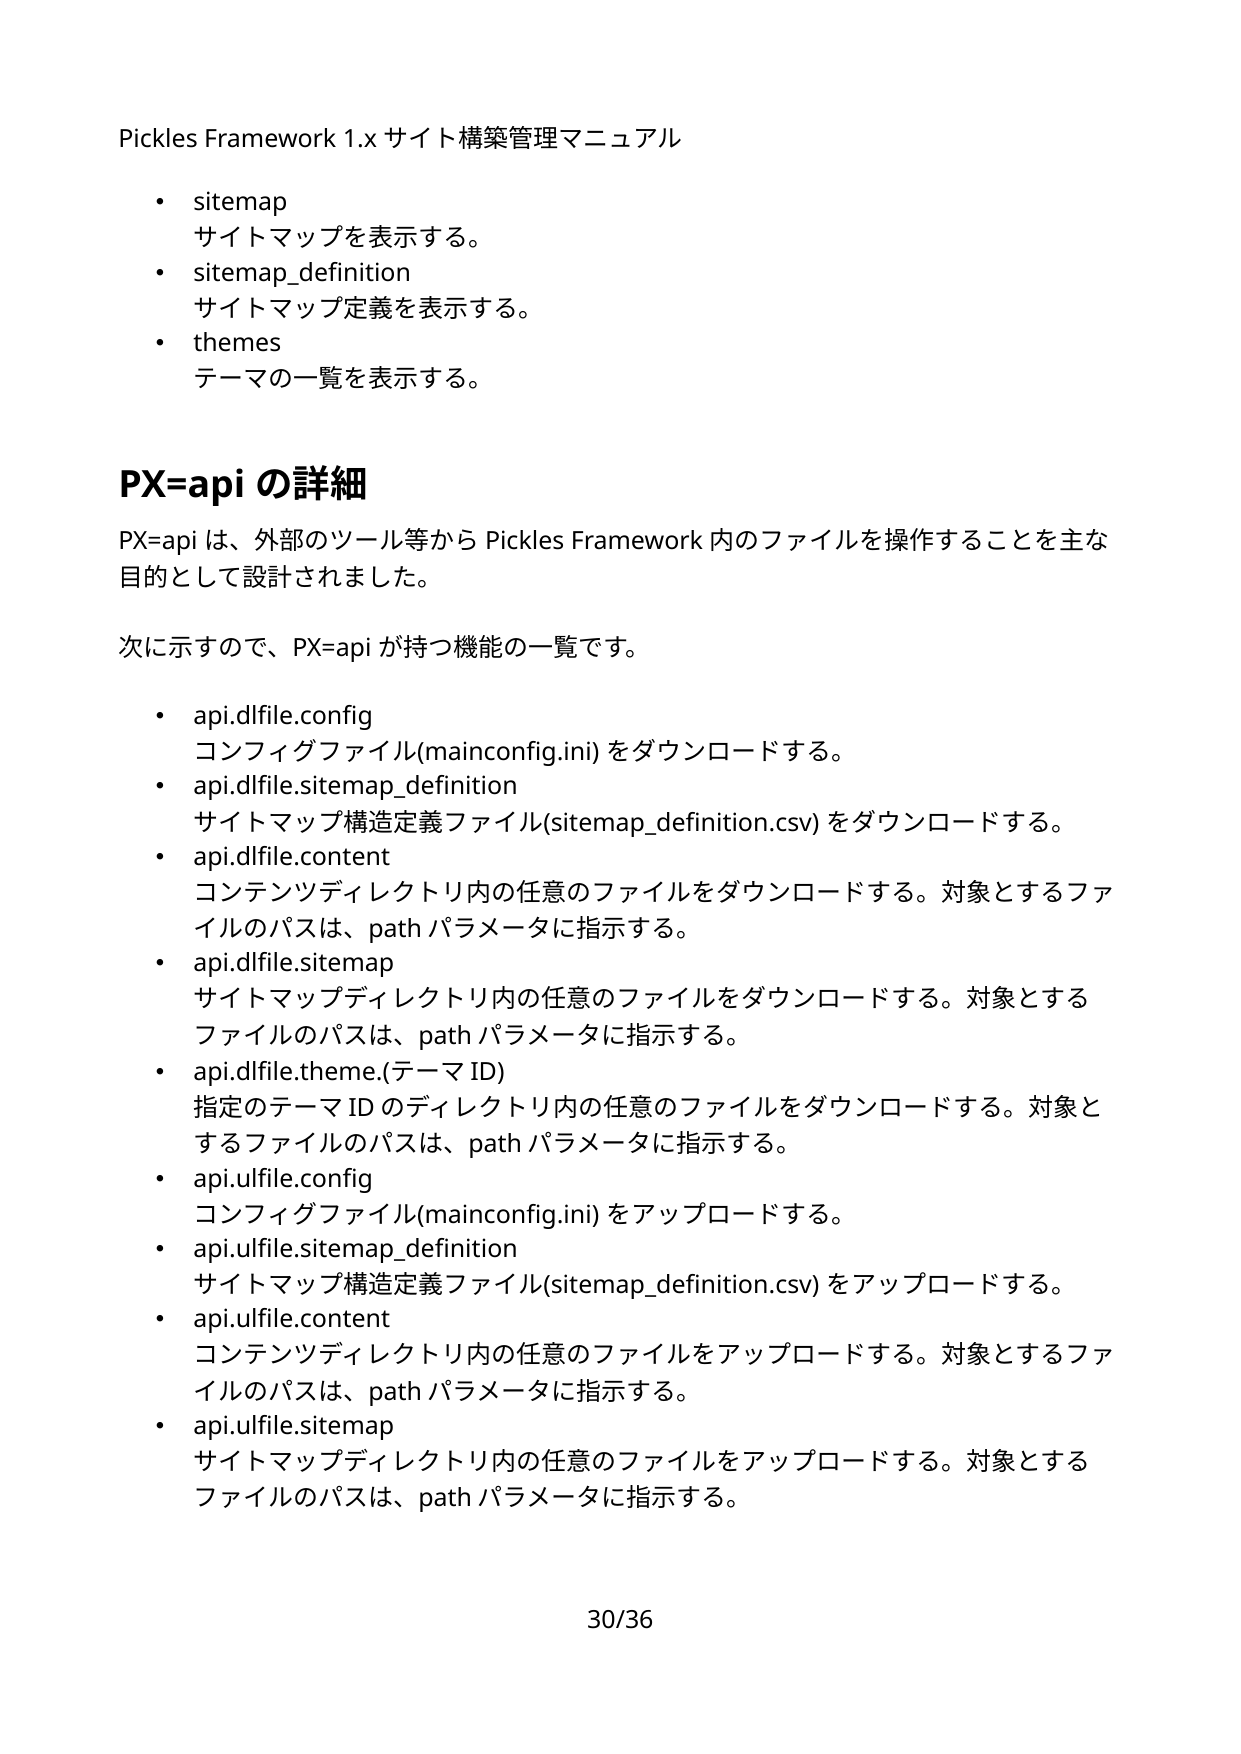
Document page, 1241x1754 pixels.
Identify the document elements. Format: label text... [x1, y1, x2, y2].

list api.dlfile.theme.(テーマID) 指定のテーマIDのディレクトリ内の任意のファイルをダウンロードする。対象とするファイルのパスは、pathパラメータに指示する。 [156, 1051, 1122, 1160]
text 次に示すので、PX=api が持つ機能の一覧です。 [118, 627, 1122, 664]
subtitle PX=api の詳細 [118, 454, 1122, 508]
list api.dlfile.sitemap_definition サイトマップ構造定義ファイル(sitemap_definition.csv) をダウンロードする。 [156, 768, 1122, 838]
list sitemap_definition サイトマップ定義を表示する。 [156, 254, 1122, 324]
list api.ulfile.config コンフィグファイル(mainconfig.ini) をアップロードする。 [156, 1160, 1122, 1231]
list themes テーマの一覧を表示する。 [156, 324, 1122, 395]
list api.ulfile.sitemap サイトマップディレクトリ内の任意のファイルをアップロードする。対象とするファイルのパスは、pathパラメータに指示する。 [156, 1407, 1122, 1514]
text PX=api は、外部のツール等から Pickles Framework 内のファイルを操作することを主な目的として設計されました。 [118, 521, 1122, 593]
list sitemap サイトマップを表示する。 [156, 184, 1122, 254]
list api.ulfile.content コンテンツディレクトリ内の任意のファイルをアップロードする。対象とするファイルのパスは、pathパラメータに指示する。 [156, 1301, 1122, 1407]
list api.ulfile.sitemap_definition サイトマップ構造定義ファイル(sitemap_definition.csv) をアップロードする。 [156, 1231, 1122, 1301]
list api.dlfile.sitemap サイトマップディレクトリ内の任意のファイルをダウンロードする。対象とするファイルのパスは、pathパラメータに指示する。 [156, 945, 1122, 1051]
list api.dlfile.content コンテンツディレクトリ内の任意のファイルをダウンロードする。対象とするファイルのパスは、pathパラメータに指示する。 [156, 838, 1122, 945]
list api.dlfile.config コンフィグファイル(mainconfig.ini) をダウンロードする。 [156, 698, 1122, 768]
